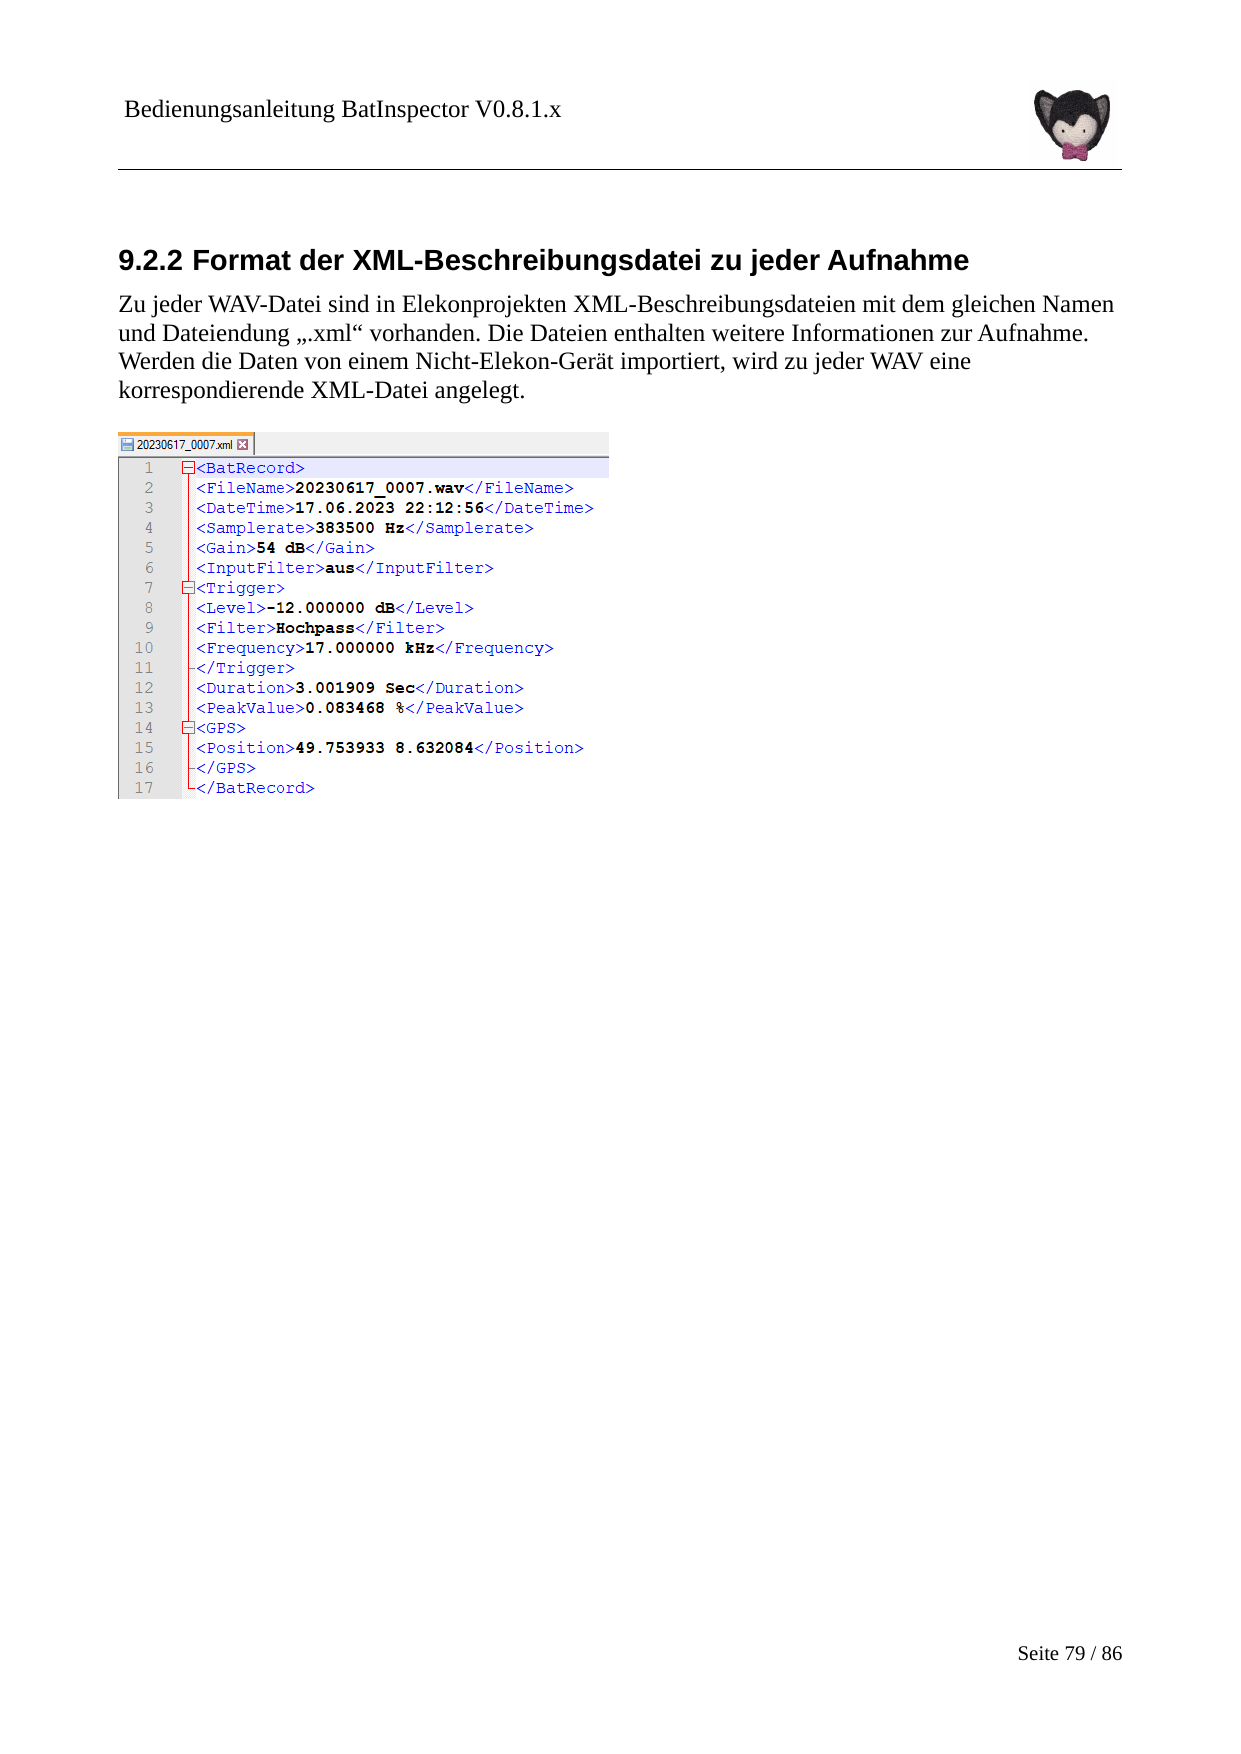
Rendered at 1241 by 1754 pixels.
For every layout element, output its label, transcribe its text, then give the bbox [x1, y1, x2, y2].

text Zu jeder WAV-Datei sind in Elekonprojekten XML-Beschreibungsdateien mit dem gleichen Namen und Dateiendung „.xml“ vorhanden. Die Dateien enthalten weitere Informationen zur Aufnahme. Werden die Daten von einem Nicht-Elekon-Gerät importiert, wird zu jeder WAV eine korrespondierende XML-Datei angelegt. [118, 289, 1122, 404]
subtitle Format der XML-Beschreibungsdatei zu jeder Aufnahme [118, 243, 1122, 276]
picture [1030, 80, 1119, 169]
picture [118, 432, 609, 799]
